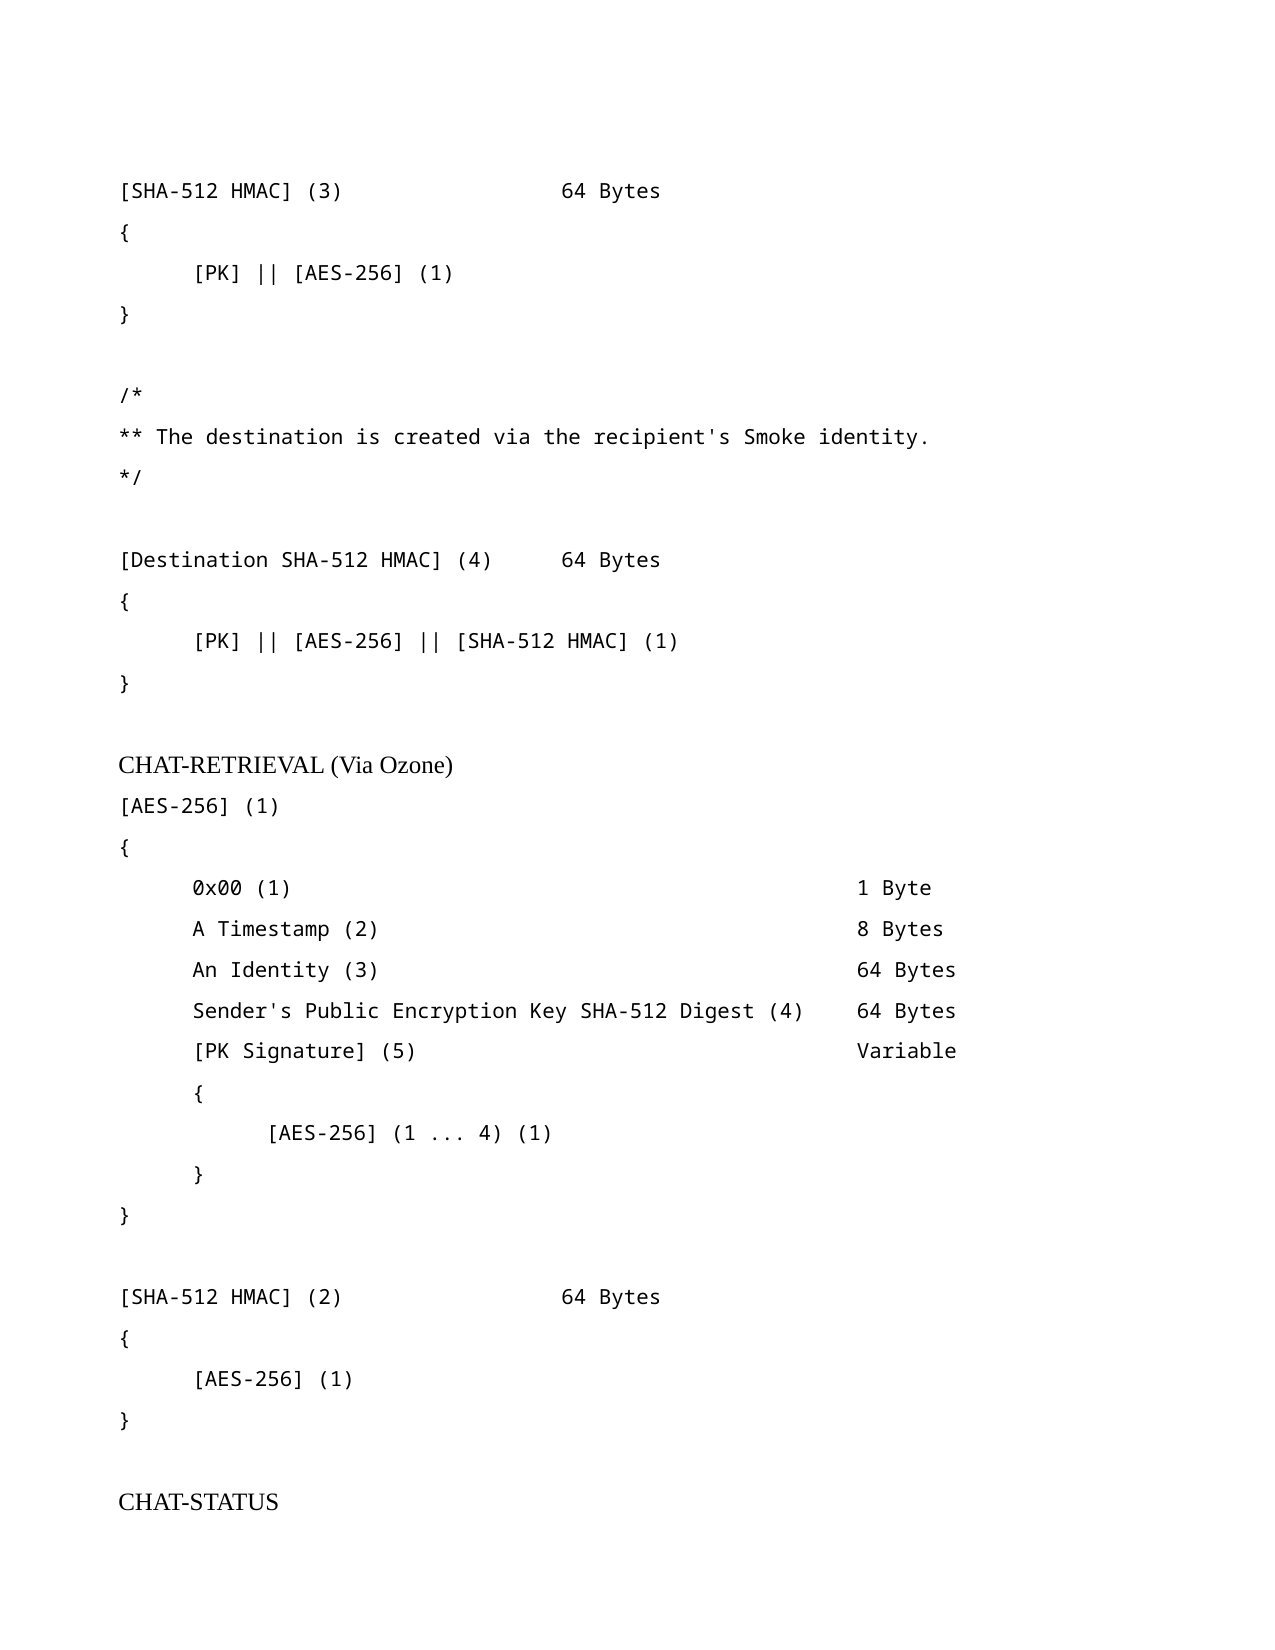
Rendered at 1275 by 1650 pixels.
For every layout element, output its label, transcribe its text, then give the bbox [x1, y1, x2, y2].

text { [118, 1078, 1157, 1106]
text [Destination SHA-512 HMAC] (4) 64 Bytes [118, 545, 1157, 573]
text } [118, 1405, 1157, 1433]
text An Identity (3) 64 Bytes [118, 955, 1157, 983]
text [AES-256] (1) [118, 791, 1157, 819]
text A Timestamp (2) 8 Bytes [118, 914, 1157, 942]
text } [118, 1200, 1157, 1229]
text */ [118, 463, 1157, 491]
text Sender's Public Encryption Key SHA-512 Digest (4) 64 Bytes [118, 996, 1157, 1024]
text } [118, 668, 1157, 696]
text CHAT-RETRIEVAL (Via Ozone) [118, 750, 1157, 778]
text [PK] || [AES-256] || [SHA-512 HMAC] (1) [118, 627, 1157, 655]
text [SHA-512 HMAC] (2) 64 Bytes [118, 1282, 1157, 1311]
text [AES-256] (1 ... 4) (1) [118, 1118, 1157, 1147]
text [PK] || [AES-256] (1) [118, 258, 1157, 287]
text /* [118, 381, 1157, 409]
text } [118, 1159, 1157, 1188]
text 0x00 (1) 1 Byte [118, 873, 1157, 901]
text { [118, 586, 1157, 614]
text [PK Signature] (5) Variable [118, 1037, 1157, 1065]
text [AES-256] (1) [118, 1364, 1157, 1393]
text ** The destination is created via the recipient's Smoke identity. [118, 422, 1157, 450]
text CHAT-STATUS [118, 1487, 1157, 1516]
text [SHA-512 HMAC] (3) 64 Bytes [118, 176, 1157, 205]
text { [118, 217, 1157, 246]
text } [118, 299, 1157, 328]
text { [118, 1323, 1157, 1352]
text { [118, 832, 1157, 860]
